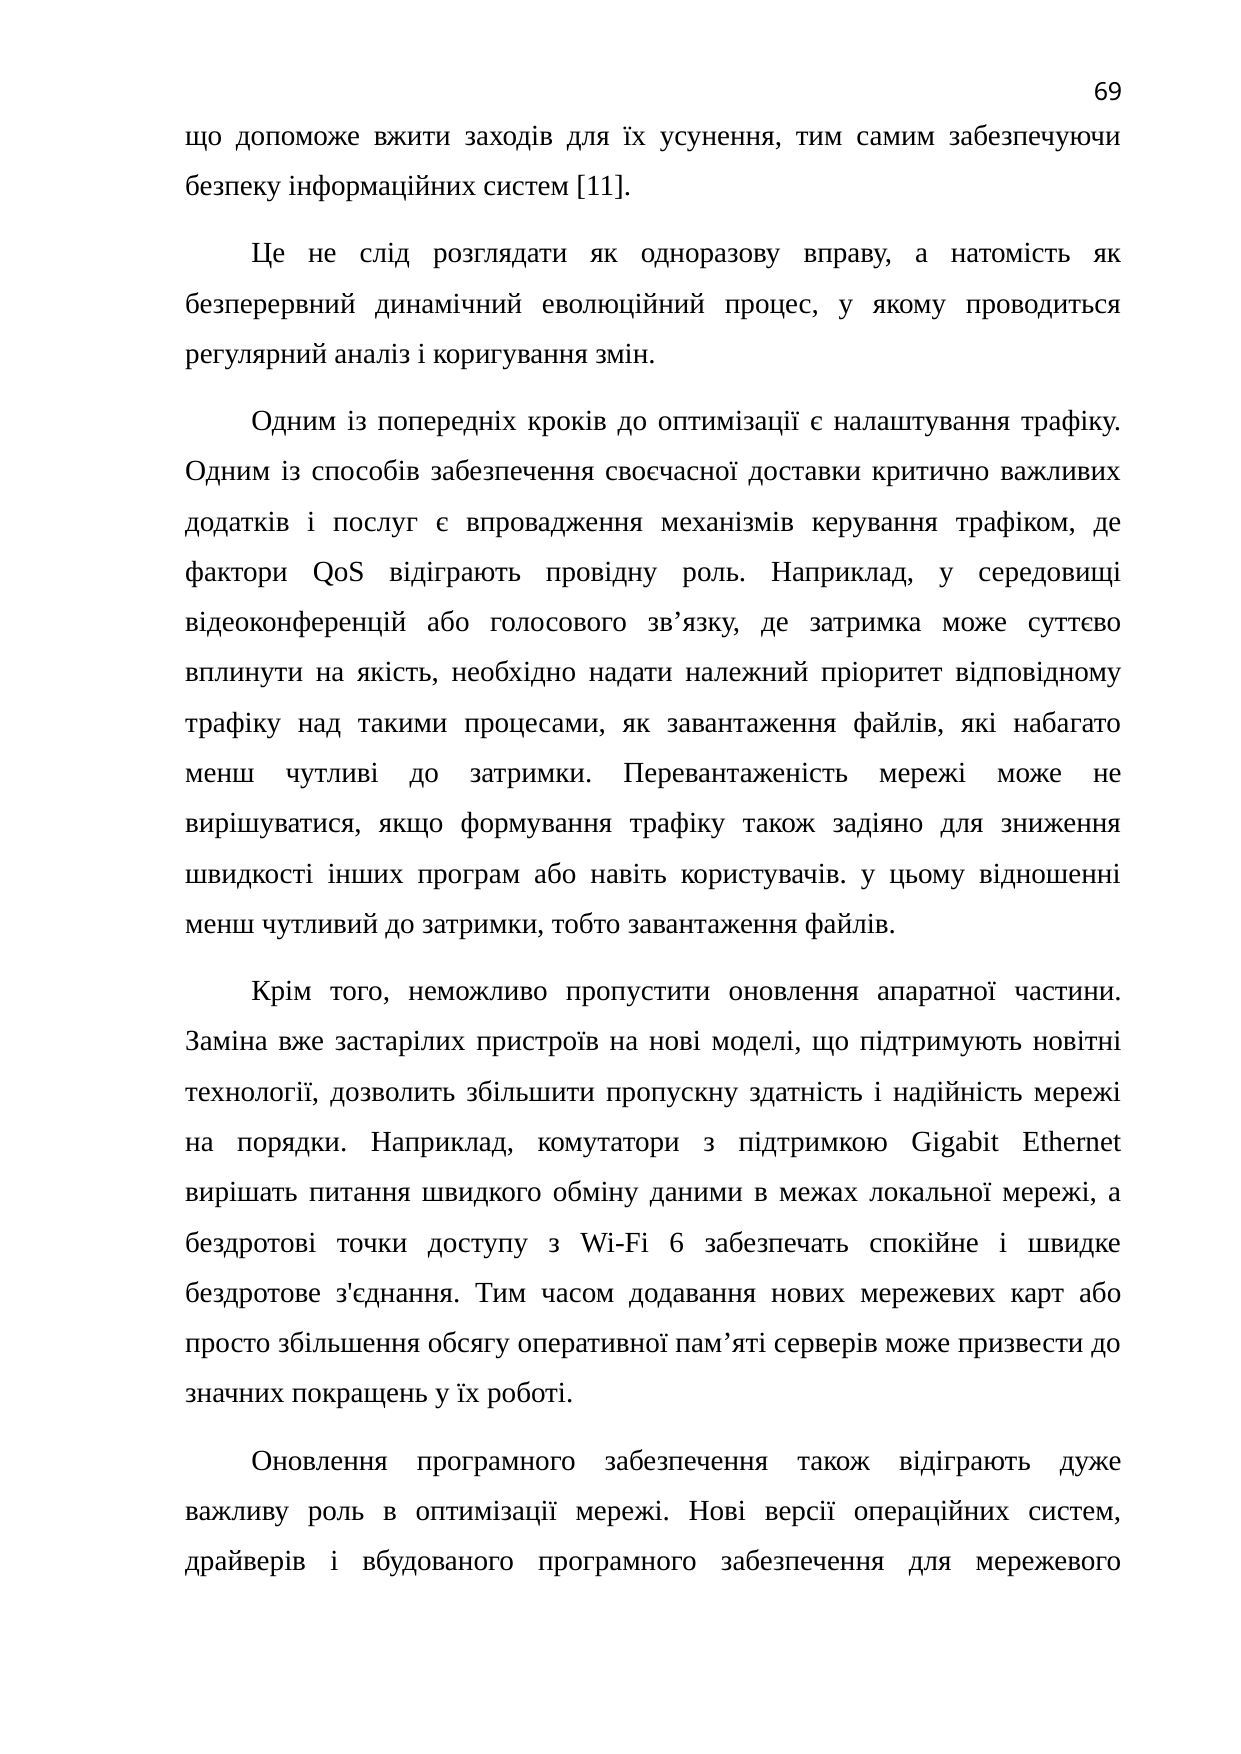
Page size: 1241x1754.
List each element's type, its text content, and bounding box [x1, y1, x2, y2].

text Крім того, неможливо пропустити оновлення апаратної частини. Заміна вже застарілих пристроїв на нові моделі, що підтримують новітні технології, дозволить збільшити пропускну здатність і надійність мережі на порядки. Наприклад, комутатори з підтримкою Gigabit Ethernet вирішать питання швидкого обміну даними в межах локальної мережі, а бездротові точки доступу з Wi-Fi 6 забезпечать спокійне і швидке бездротове з'єднання. Тим часом додавання нових мережевих карт або просто збільшення обсягу оперативної пам’яті серверів може призвести до значних покращень у їх роботі. [185, 973, 1122, 1409]
text Одним із попередніх кроків до оптимізації є налаштування трафіку. Одним із способів забезпечення своєчасної доставки критично важливих додатків і послуг є впровадження механізмів керування трафіком, де фактори QoS відіграють провідну роль. Наприклад, у середовищі відеоконференцій або голосового зв’язку, де затримка може суттєво вплинути на якість, необхідно надати належний пріоритет відповідному трафіку над такими процесами, як завантаження файлів, які набагато менш чутливі до затримки. Перевантаженість мережі може не вирішуватися, якщо формування трафіку також задіяно для зниження швидкості інших програм або навіть користувачів. у цьому відношенні менш чутливий до затримки, тобто завантаження файлів. [185, 403, 1122, 940]
text що допоможе вжити заходів для їх усунення, тим самим забезпечуючи безпеку інформаційних систем [11]. [185, 118, 1122, 202]
text Оновлення програмного забезпечення також відіграють дуже важливу роль в оптимізації мережі. Нові версії операційних систем, драйверів і вбудованого програмного забезпечення для мережевого [185, 1443, 1122, 1577]
text Це не слід розглядати як одноразову вправу, а натомість як безперервний динамічний еволюційний процес, у якому проводиться регулярний аналіз і коригування змін. [185, 235, 1122, 369]
